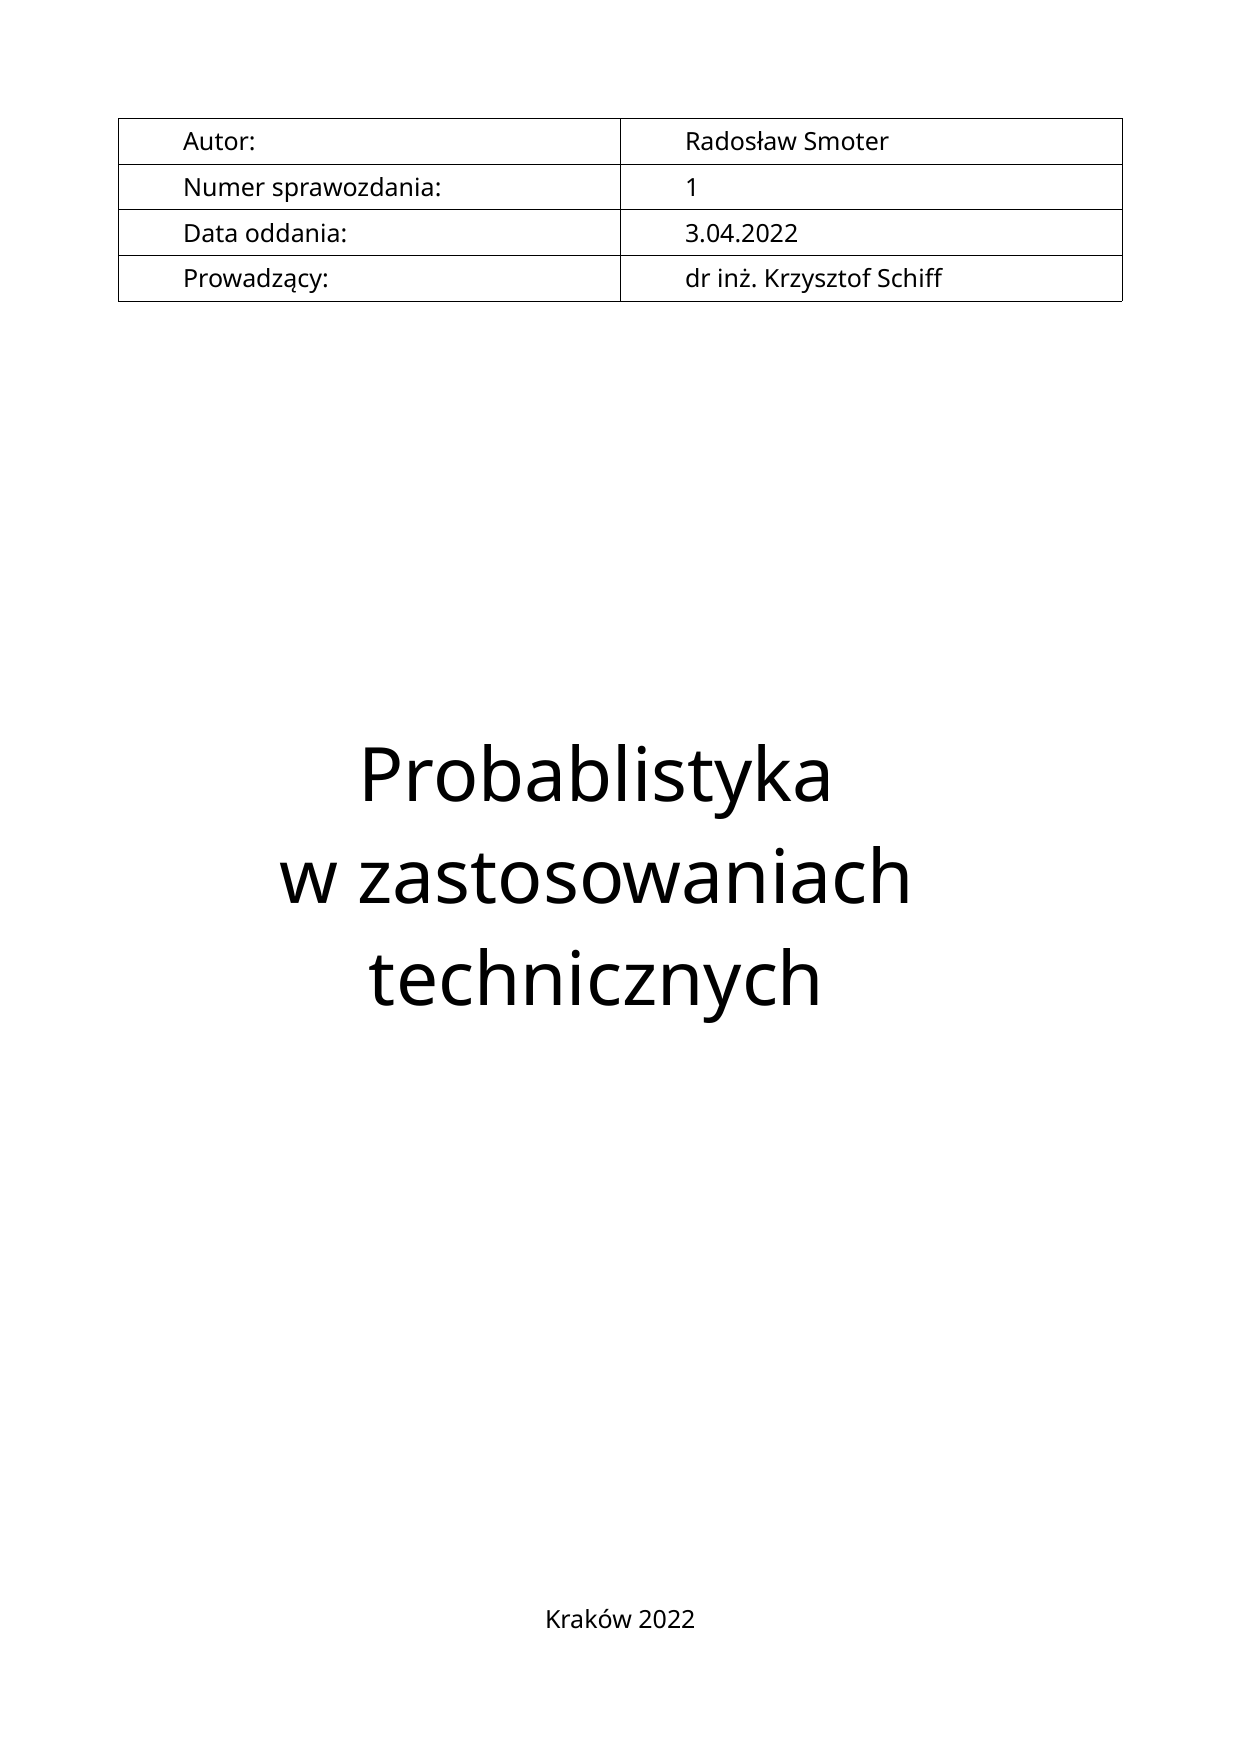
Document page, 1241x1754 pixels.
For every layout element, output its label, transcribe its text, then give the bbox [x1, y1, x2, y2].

table_cell Numer sprawozdania: [119, 165, 620, 209]
table_cell Prowadzący: [119, 256, 620, 301]
table_header Radosław Smoter [621, 119, 1122, 164]
table_cell 1 [621, 165, 1122, 209]
table_header Autor: [119, 119, 620, 164]
table_cell dr inż. Krzysztof Schiff [621, 256, 1122, 301]
table_cell 3.04.2022 [621, 210, 1122, 255]
table_cell Data oddania: [119, 210, 620, 255]
